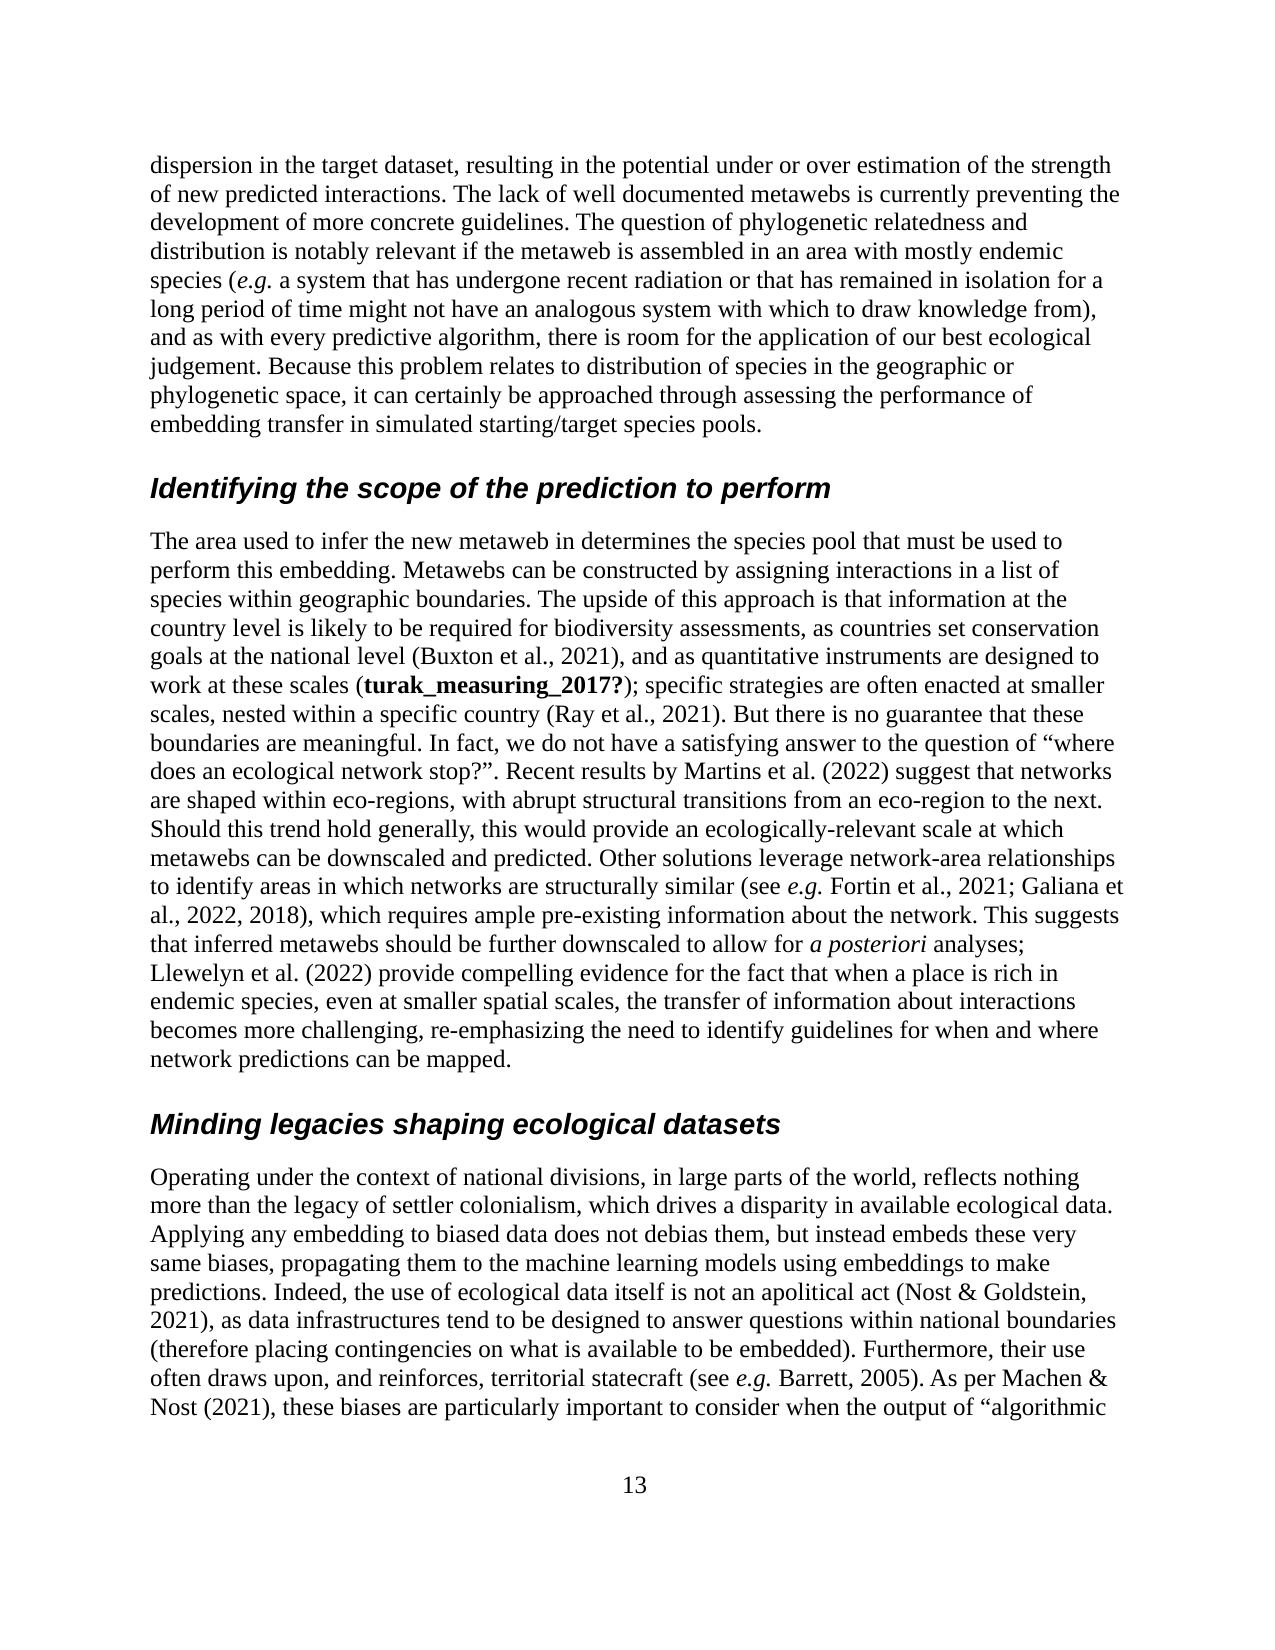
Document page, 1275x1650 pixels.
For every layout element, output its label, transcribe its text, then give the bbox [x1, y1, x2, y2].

text Operating under the context of national divisions, in large parts of the world, reflects nothing more than the legacy of settler colonialism, which drives a disparity in available ecological data. Applying any embedding to biased data does not debias them, but instead embeds these very same biases, propagating them to the machine learning models using embeddings to make predictions. Indeed, the use of ecological data itself is not an apolitical act (Nost & Goldstein, 2021), as data infrastructures tend to be designed to answer questions within national boundaries (therefore placing contingencies on what is available to be embedded). Furthermore, their use often draws upon, and reinforces, territorial statecraft (see e.g. Barrett, 2005). As per Machen & Nost (2021), these biases are particularly important to consider when the output of “algorithmic [150, 1162, 1125, 1420]
text The area used to infer the new metaweb in determines the species pool that must be used to perform this embedding. Metawebs can be constructed by assigning interactions in a list of species within geographic boundaries. The upside of this approach is that information at the country level is likely to be required for biodiversity assessments, as countries set conservation goals at the national level (Buxton et al., 2021), and as quantitative instruments are designed to work at these scales (turak_measuring_2017?); specific strategies are often enacted at smaller scales, nested within a specific country (Ray et al., 2021). But there is no guarantee that these boundaries are meaningful. In fact, we do not have a satisfying answer to the question of “where does an ecological network stop?”. Recent results by Martins et al. (2022) suggest that networks are shaped within eco-regions, with abrupt structural transitions from an eco-region to the next. Should this trend hold generally, this would provide an ecologically-relevant scale at which metawebs can be downscaled and predicted. Other solutions leverage network-area relationships to identify areas in which networks are structurally similar (see e.g. Fortin et al., 2021; Galiana et al., 2022, 2018), which requires ample pre-existing information about the network. This suggests that inferred metawebs should be further downscaled to allow for a posteriori analyses; Llewelyn et al. (2022) provide compelling evidence for the fact that when a place is rich in endemic species, even at smaller spatial scales, the transfer of information about interactions becomes more challenging, re-emphasizing the need to identify guidelines for when and where network predictions can be mapped. [150, 526, 1125, 1073]
subtitle Minding legacies shaping ecological datasets [150, 1107, 1125, 1140]
text dispersion in the target dataset, resulting in the potential under or over estimation of the strength of new predicted interactions. The lack of well documented metawebs is currently preventing the development of more concrete guidelines. The question of phylogenetic relatedness and distribution is notably relevant if the metaweb is assembled in an area with mostly endemic species (e.g. a system that has undergone recent radiation or that has remained in isolation for a long period of time might not have an analogous system with which to draw knowledge from), and as with every predictive algorithm, there is room for the application of our best ecological judgement. Because this problem relates to distribution of species in the geographic or phylogenetic space, it can certainly be approached through assessing the performance of embedding transfer in simulated starting/target species pools. [150, 150, 1125, 437]
subtitle Identifying the scope of the prediction to perform [150, 471, 1125, 505]
